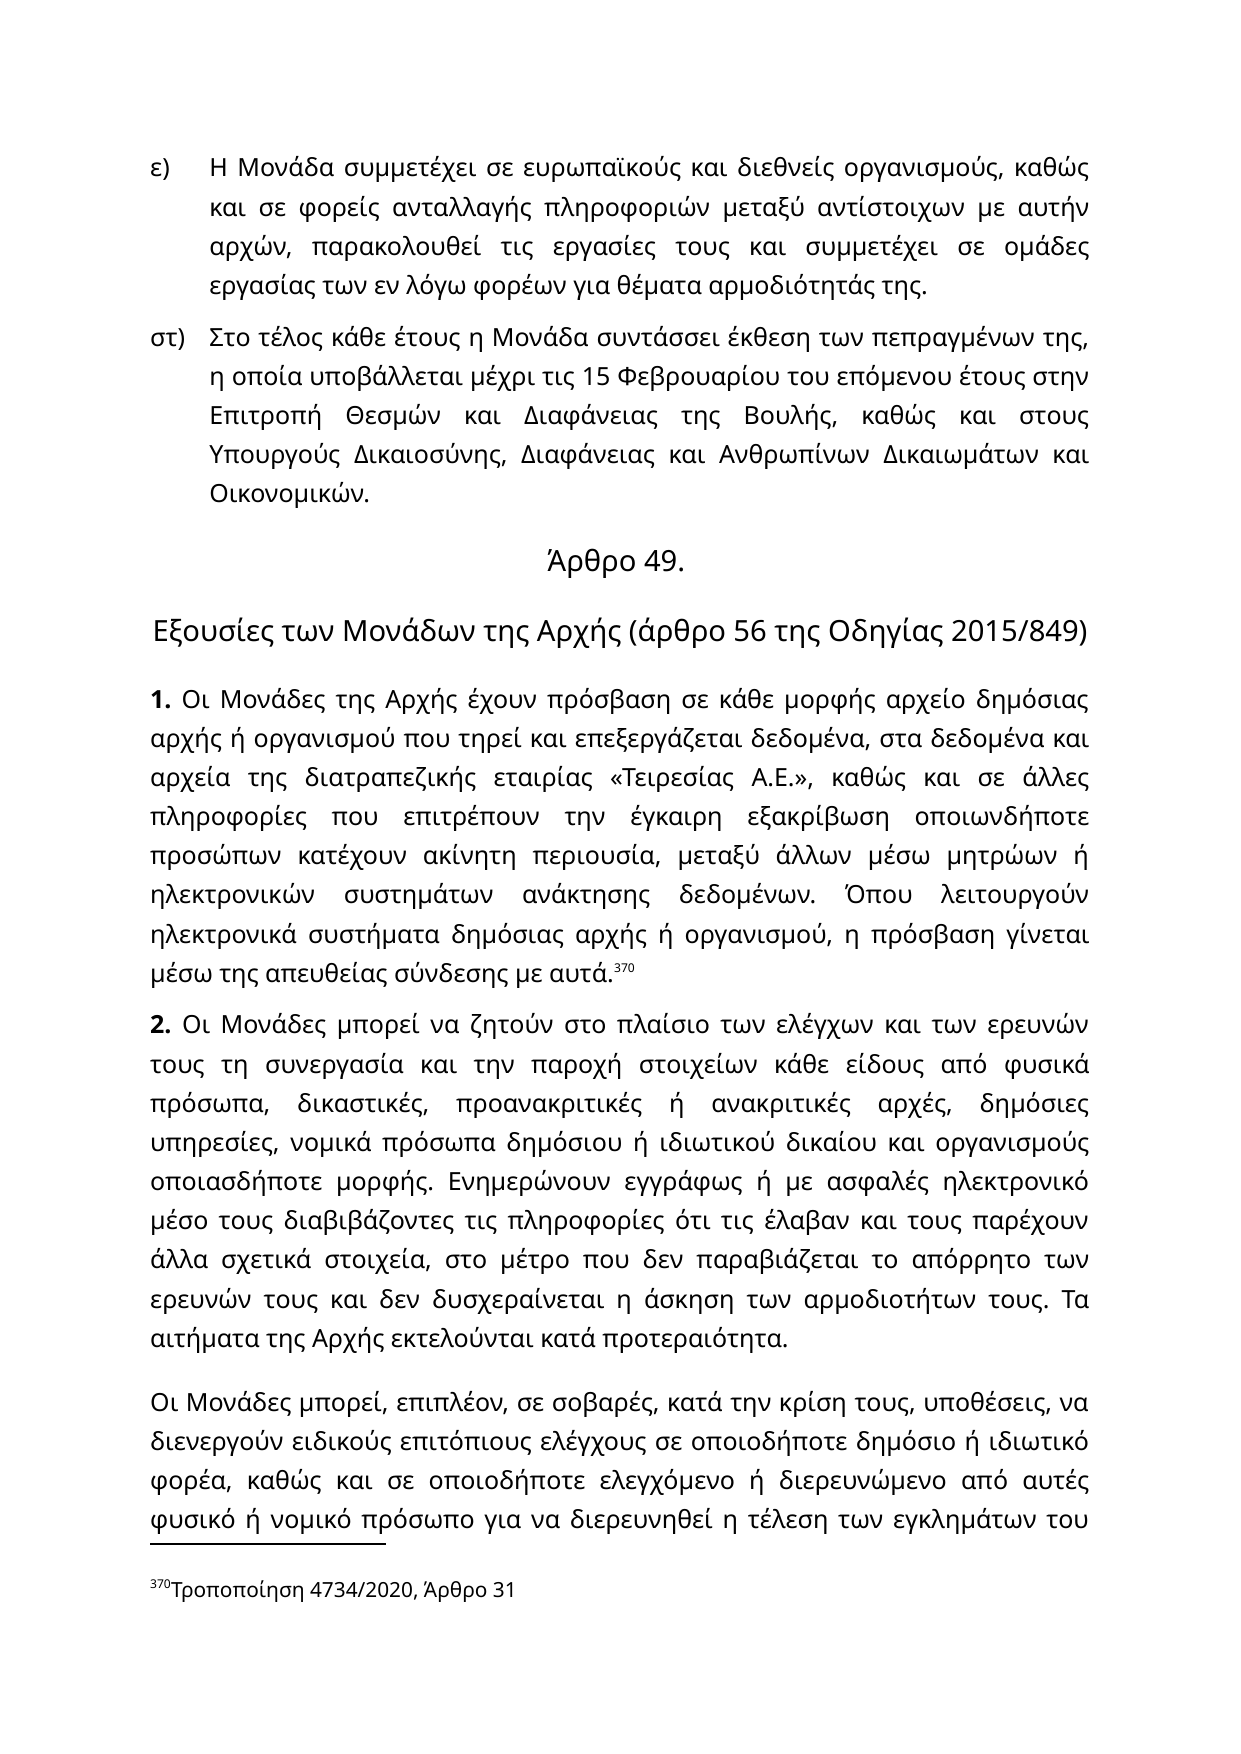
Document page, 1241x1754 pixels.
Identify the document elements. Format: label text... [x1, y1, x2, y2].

list στ) Στο τέλος κάθε έτους η Μονάδα συντάσσει έκθεση των πεπραγμένων της, η οποία υποβάλλεται μέχρι τις 15 Φεβρουαρίου του επόμενου έτους στην Επιτροπή Θεσμών και Διαφάνειας της Βουλής, καθώς και στους Υπουργούς Δικαιοσύνης, Διαφάνειας και Ανθρωπίνων Δικαιωμάτων και Οικονομικών. [150, 319, 1090, 510]
text Τροποποίηση 4734/2020, Άρθρο 31 [150, 1576, 1090, 1604]
subtitle Άρθρο 49. [150, 540, 1090, 580]
text 1. Οι Μονάδες της Αρχής έχουν πρόσβαση σε κάθε μορφής αρχείο δημόσιας αρχής ή οργανισμού που τηρεί και επεξεργάζεται δεδομένα, στα δεδομένα και αρχεία της διατραπεζικής εταιρίας «Τειρεσίας Α.Ε.», καθώς και σε άλλες πληροφορίες που επιτρέπουν την έγκαιρη εξακρίβωση οποιωνδήποτε προσώπων κατέχουν ακίνητη περιουσία, μεταξύ άλλων μέσω μητρώων ή ηλεκτρονικών συστημάτων ανάκτησης δεδομένων. Όπου λειτουργούν ηλεκτρονικά συστήματα δημόσιας αρχής ή οργανισμού, η πρόσβαση γίνεται μέσω της απευθείας σύνδεσης με αυτά. [150, 681, 1090, 989]
text Οι Μονάδες μπορεί, επιπλέον, σε σοβαρές, κατά την κρίση τους, υποθέσεις, να διενεργούν ειδικούς επιτόπιους ελέγχους σε οποιοδήποτε δημόσιο ή ιδιωτικό φορέα, καθώς και σε οποιοδήποτε ελεγχόμενο ή διερευνώμενο από αυτές φυσικό ή νομικό πρόσωπο για να διερευνηθεί η τέλεση των εγκλημάτων του [150, 1384, 1090, 1536]
subtitle Εξουσίες των Μονάδων της Αρχής (άρθρο 56 της Οδηγίας 2015/849) [150, 611, 1090, 650]
text 2. Οι Μονάδες μπορεί να ζητούν στο πλαίσιο των ελέγχων και των ερευνών τους τη συνεργασία και την παροχή στοιχείων κάθε είδους από φυσικά πρόσωπα, δικαστικές, προανακριτικές ή ανακριτικές αρχές, δημόσιες υπηρεσίες, νομικά πρόσωπα δημόσιου ή ιδιωτικού δικαίου και οργανισμούς οποιασδήποτε μορφής. Ενημερώνουν εγγράφως ή με ασφαλές ηλεκτρονικό μέσο τους διαβιβάζοντες τις πληροφορίες ότι τις έλαβαν και τους παρέχουν άλλα σχετικά στοιχεία, στο μέτρο που δεν παραβιάζεται το απόρρητο των ερευνών τους και δεν δυσχεραίνεται η άσκηση των αρμοδιοτήτων τους. Τα αιτήματα της Αρχής εκτελούνται κατά προτεραιότητα. [150, 1007, 1090, 1354]
list ε) Η Μονάδα συμμετέχει σε ευρωπαϊκούς και διεθνείς οργανισμούς, καθώς και σε φορείς ανταλλαγής πληροφοριών μεταξύ αντίστοιχων με αυτήν αρχών, παρακολουθεί τις εργασίες τους και συμμετέχει σε ομάδες εργασίας των εν λόγω φορέων για θέματα αρμοδιότητάς της. [150, 150, 1090, 302]
